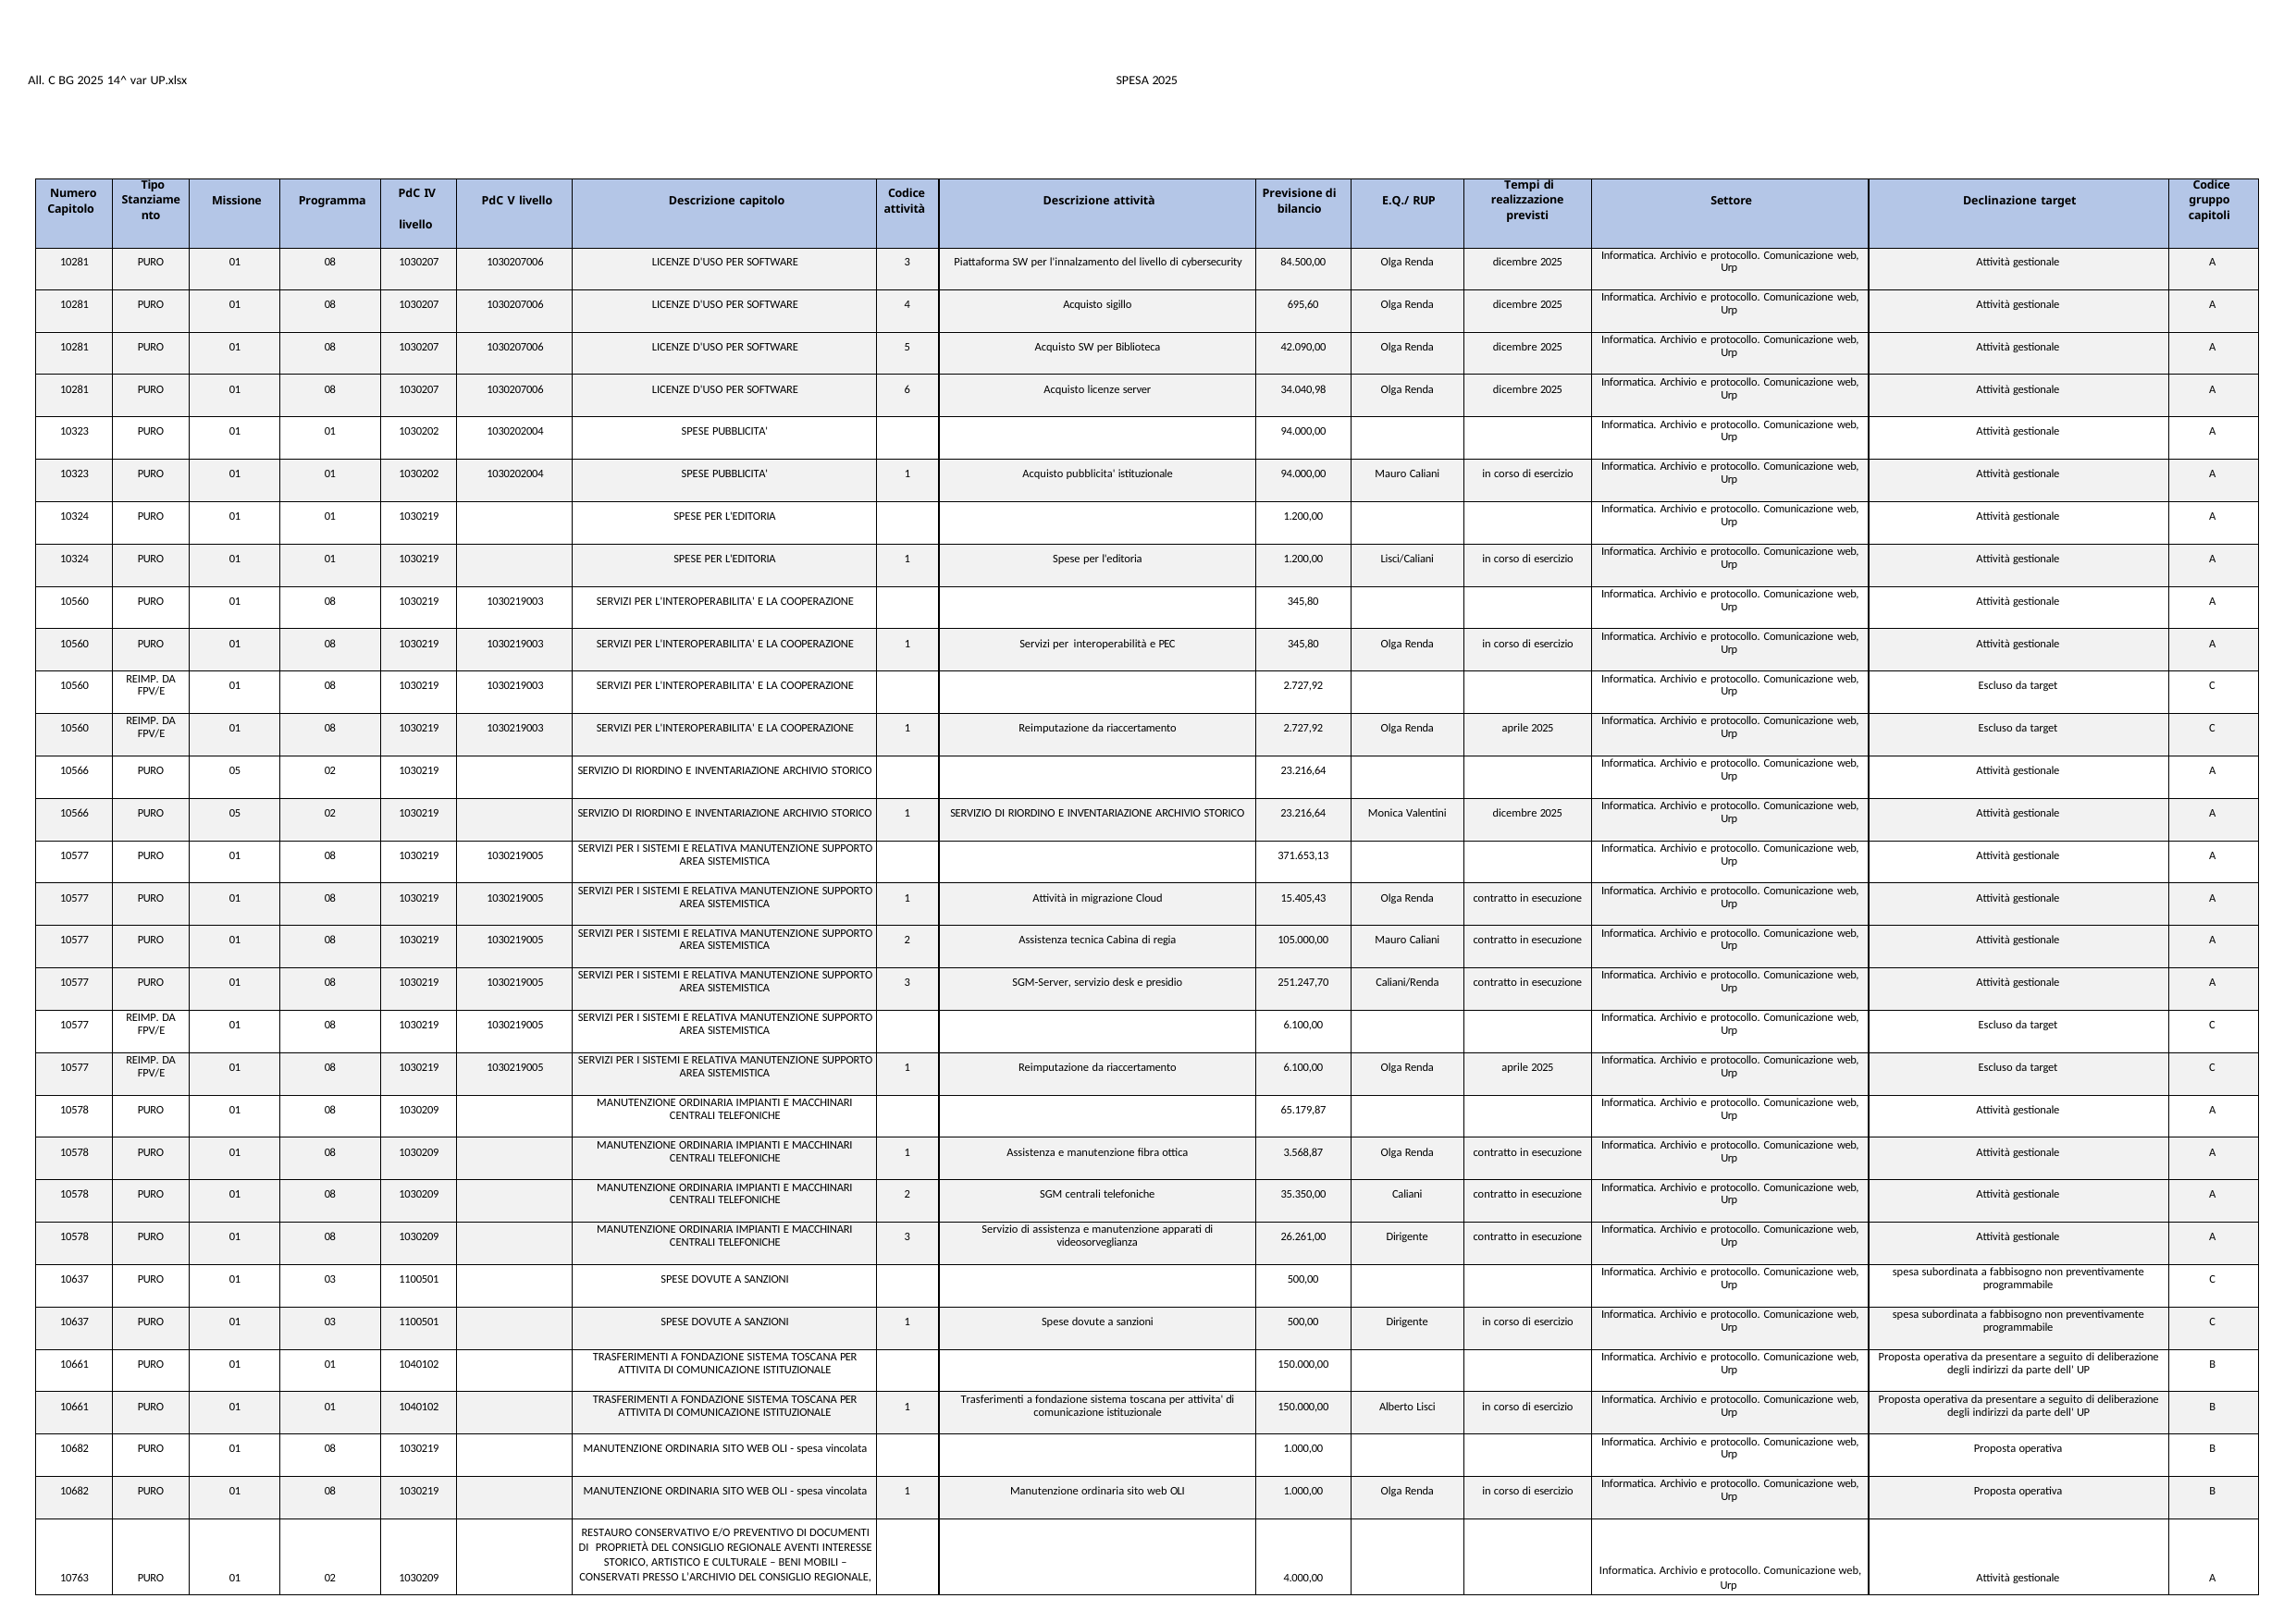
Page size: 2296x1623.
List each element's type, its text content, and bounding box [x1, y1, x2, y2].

table_cell 1030219005 [457, 926, 572, 967]
table_cell 150.000,00 [1256, 1350, 1351, 1391]
table_cell 10682 [36, 1477, 112, 1518]
table_cell 1030219005 [457, 968, 572, 1010]
table_cell 10560 [36, 714, 112, 756]
table_cell 01 [280, 1350, 380, 1391]
table_cell PURO [113, 417, 189, 459]
table_cell Olga Renda [1352, 1053, 1463, 1094]
table_header Descrizione attività [940, 179, 1255, 248]
table_cell Olga Renda [1352, 883, 1463, 925]
table_cell A [2169, 1137, 2258, 1179]
table_cell SERVIZI PER I SISTEMI E RELATIVA MANUTENZIONE SUPPORTO AREA SISTEMISTICA [573, 968, 876, 1010]
table_cell PURO [113, 1350, 189, 1391]
table_cell Informatica. Archivio e protocollo. Comunicazione web, Urp [1592, 883, 1868, 925]
table_cell Informatica. Archivio e protocollo. Comunicazione web, Urp [1592, 1308, 1868, 1348]
table_cell 1030219 [381, 587, 456, 628]
table_cell Caliani/Renda [1352, 968, 1463, 1010]
table_cell PURO [113, 1265, 189, 1307]
table_cell Dirigente [1352, 1223, 1463, 1264]
table_cell 1 [877, 1137, 938, 1179]
table_cell LICENZE D'USO PER SOFTWARE [573, 290, 876, 331]
table_cell [1352, 1096, 1463, 1137]
table_cell [877, 842, 938, 882]
table_cell 10578 [36, 1096, 112, 1137]
table_cell Proposta operativa da presentare a seguito di deliberazione degli indirizzi da parte dell' UP [1870, 1392, 2168, 1433]
table_cell 08 [280, 968, 380, 1010]
table_cell B [2169, 1477, 2258, 1518]
table_cell [940, 1096, 1255, 1137]
table_cell in corso di esercizio [1464, 1308, 1591, 1348]
table_cell 34.040,98 [1256, 375, 1351, 416]
table_cell 10578 [36, 1223, 112, 1264]
table_header Tempi di realizzazione previsti [1464, 179, 1591, 248]
table_cell 10324 [36, 502, 112, 544]
table_cell in corso di esercizio [1464, 545, 1591, 585]
table_cell REIMP. DA FPV/E [113, 1011, 189, 1052]
table_cell contratto in esecuzione [1464, 1180, 1591, 1222]
table_cell [940, 1011, 1255, 1052]
table_cell 1.200,00 [1256, 502, 1351, 544]
table_cell A [2169, 968, 2258, 1010]
table_cell Escluso da target [1870, 671, 2168, 713]
table_cell 15.405,43 [1256, 883, 1351, 925]
table_header Declinazione target [1870, 179, 2168, 248]
table_cell SGM centrali telefoniche [940, 1180, 1255, 1222]
table_cell Trasferimenti a fondazione sistema toscana per attivita' di comunicazione istituzionale [940, 1392, 1255, 1433]
table_cell Informatica. Archivio e protocollo. Comunicazione web, Urp [1592, 1011, 1868, 1052]
table_cell TRASFERIMENTI A FONDAZIONE SISTEMA TOSCANA PER ATTIVITA DI COMUNICAZIONE ISTITUZIONALE [573, 1392, 876, 1433]
table_cell [457, 1434, 572, 1476]
table_cell 01 [190, 587, 279, 628]
table_cell A [2169, 1180, 2258, 1222]
table_cell Assistenza tecnica Cabina di regia [940, 926, 1255, 967]
table_cell Informatica. Archivio e protocollo. Comunicazione web, Urp [1592, 1180, 1868, 1222]
table_cell Attività in migrazione Cloud [940, 883, 1255, 925]
table_cell A [2169, 417, 2258, 459]
table_cell Attività gestionale [1870, 1223, 2168, 1264]
table_cell 10763 [36, 1519, 112, 1594]
table_cell 10281 [36, 333, 112, 374]
table_cell 10281 [36, 290, 112, 331]
table_cell 08 [280, 333, 380, 374]
table_cell 3.568,87 [1256, 1137, 1351, 1179]
table_cell Acquisto licenze server [940, 375, 1255, 416]
table_cell 08 [280, 1011, 380, 1052]
table_cell [1352, 502, 1463, 544]
table_cell Attività gestionale [1870, 842, 2168, 882]
table_cell in corso di esercizio [1464, 1392, 1591, 1433]
table_cell 08 [280, 249, 380, 289]
table_cell Informatica. Archivio e protocollo. Comunicazione web, Urp [1592, 671, 1868, 713]
table_cell MANUTENZIONE ORDINARIA IMPIANTI E MACCHINARI CENTRALI TELEFONICHE [573, 1137, 876, 1179]
table_cell 08 [280, 1137, 380, 1179]
table_cell PURO [113, 968, 189, 1010]
table_cell 1100501 [381, 1265, 456, 1307]
table_cell Monica Valentini [1352, 799, 1463, 840]
table_cell 08 [280, 1180, 380, 1222]
table_cell PURO [113, 1434, 189, 1476]
table_header Codice attività [877, 179, 938, 248]
table_cell 01 [190, 1265, 279, 1307]
table_cell 345,80 [1256, 587, 1351, 628]
table_cell [1464, 671, 1591, 713]
table_cell 03 [280, 1265, 380, 1307]
table_cell 1 [877, 799, 938, 840]
table_cell 1030207006 [457, 333, 572, 374]
table_cell Informatica. Archivio e protocollo. Comunicazione web, Urp [1592, 926, 1868, 967]
table_cell [940, 1265, 1255, 1307]
table_cell PURO [113, 375, 189, 416]
table_cell Informatica. Archivio e protocollo. Comunicazione web, Urp [1592, 545, 1868, 585]
table_cell [1352, 671, 1463, 713]
table_cell [877, 417, 938, 459]
table_cell contratto in esecuzione [1464, 1137, 1591, 1179]
table_cell MANUTENZIONE ORDINARIA IMPIANTI E MACCHINARI CENTRALI TELEFONICHE [573, 1096, 876, 1137]
table_cell 1030219003 [457, 629, 572, 670]
table_cell PURO [113, 290, 189, 331]
table_cell LICENZE D'USO PER SOFTWARE [573, 249, 876, 289]
table_cell 1 [877, 460, 938, 501]
table_cell Olga Renda [1352, 333, 1463, 374]
table_cell 3 [877, 249, 938, 289]
table_cell 1040102 [381, 1392, 456, 1433]
table_cell 1030207 [381, 249, 456, 289]
table_cell Manutenzione ordinaria sito web OLI [940, 1477, 1255, 1518]
table_cell A [2169, 249, 2258, 289]
table_cell SPESE PUBBLICITA' [573, 460, 876, 501]
table_cell PURO [113, 460, 189, 501]
table_cell Attività gestionale [1870, 968, 2168, 1010]
table_cell contratto in esecuzione [1464, 883, 1591, 925]
table_cell 08 [280, 1096, 380, 1137]
table_cell Informatica. Archivio e protocollo. Comunicazione web, Urp [1592, 1350, 1868, 1391]
table_cell 01 [190, 333, 279, 374]
table_cell 1030219003 [457, 587, 572, 628]
table_cell [877, 1011, 938, 1052]
table_cell [1464, 1519, 1591, 1594]
table_cell dicembre 2025 [1464, 375, 1591, 416]
table_cell [1352, 1519, 1463, 1594]
table_cell 10577 [36, 1011, 112, 1052]
table_cell SERVIZI PER I SISTEMI E RELATIVA MANUTENZIONE SUPPORTO AREA SISTEMISTICA [573, 1053, 876, 1094]
table_cell PURO [113, 1477, 189, 1518]
table_cell Attività gestionale [1870, 883, 2168, 925]
table_cell Informatica. Archivio e protocollo. Comunicazione web, Urp [1592, 1137, 1868, 1179]
table_cell 10323 [36, 460, 112, 501]
table_cell Informatica. Archivio e protocollo. Comunicazione web, Urp [1592, 799, 1868, 840]
table_cell 1030207006 [457, 375, 572, 416]
table_cell [877, 587, 938, 628]
table_cell aprile 2025 [1464, 714, 1591, 756]
table_cell [940, 1434, 1255, 1476]
table_cell 2 [877, 926, 938, 967]
table_cell [457, 756, 572, 798]
table_cell SERVIZI PER L'INTEROPERABILITA' E LA COOPERAZIONE [573, 671, 876, 713]
table_cell Alberto Lisci [1352, 1392, 1463, 1433]
table_cell 3 [877, 968, 938, 1010]
table_cell B [2169, 1350, 2258, 1391]
table_cell 02 [280, 756, 380, 798]
table_cell 10560 [36, 587, 112, 628]
table_cell [457, 1180, 572, 1222]
table_cell PURO [113, 587, 189, 628]
table_cell [1464, 502, 1591, 544]
table_cell [940, 671, 1255, 713]
table_cell 1030219 [381, 629, 456, 670]
table_cell A [2169, 883, 2258, 925]
table_cell 1030207 [381, 333, 456, 374]
table_cell MANUTENZIONE ORDINARIA SITO WEB OLI - spesa vincolata [573, 1477, 876, 1518]
table_cell 08 [280, 1477, 380, 1518]
table_cell 4 [877, 290, 938, 331]
table_cell 1 [877, 629, 938, 670]
table_cell 08 [280, 714, 380, 756]
table_cell 10577 [36, 968, 112, 1010]
table_cell contratto in esecuzione [1464, 1223, 1591, 1264]
table_cell [877, 1350, 938, 1391]
table_cell 08 [280, 375, 380, 416]
table_cell A [2169, 1223, 2258, 1264]
table_cell Informatica. Archivio e protocollo. Comunicazione web, Urp [1592, 842, 1868, 882]
table_cell [1352, 1350, 1463, 1391]
table_cell 1030219005 [457, 1011, 572, 1052]
table_cell 01 [190, 417, 279, 459]
table_cell RESTAURO CONSERVATIVO E/O PREVENTIVO DI DOCUMENTI DI PROPRIETÀ DEL CONSIGLIO REGIONALE AVENTI INTERESSE STORICO, ARTISTICO E CULTURALE – BENI MOBILI – CONSERVATI PRESSO L’ARCHIVIO DEL CONSIGLIO REGIONALE, [573, 1519, 876, 1594]
table_cell [457, 1477, 572, 1518]
table_cell [940, 756, 1255, 798]
table_cell [457, 502, 572, 544]
table_cell 10661 [36, 1350, 112, 1391]
table_cell dicembre 2025 [1464, 290, 1591, 331]
table_cell Servizio di assistenza e manutenzione apparati di videosorveglianza [940, 1223, 1255, 1264]
table_header Previsione di bilancio [1256, 179, 1351, 248]
table_cell 3 [877, 1223, 938, 1264]
table_cell PURO [113, 1137, 189, 1179]
table_cell 08 [280, 1053, 380, 1094]
table_cell 10637 [36, 1265, 112, 1307]
table_cell 10577 [36, 842, 112, 882]
table_cell 105.000,00 [1256, 926, 1351, 967]
table_cell 10323 [36, 417, 112, 459]
table_cell A [2169, 1096, 2258, 1137]
table_cell 10578 [36, 1180, 112, 1222]
table_cell PURO [113, 545, 189, 585]
table_cell 01 [280, 545, 380, 585]
table_cell 01 [190, 1519, 279, 1594]
table_cell 1030207006 [457, 249, 572, 289]
table_cell Attività gestionale [1870, 460, 2168, 501]
table_cell 4.000,00 [1256, 1519, 1351, 1594]
table_cell Attività gestionale [1870, 1519, 2168, 1594]
table_cell 1030219 [381, 714, 456, 756]
table_cell 01 [190, 1392, 279, 1433]
table_cell Escluso da target [1870, 1053, 2168, 1094]
table_cell Informatica. Archivio e protocollo. Comunicazione web, Urp [1592, 587, 1868, 628]
table_cell C [2169, 1265, 2258, 1307]
table_cell dicembre 2025 [1464, 799, 1591, 840]
table_cell [1352, 587, 1463, 628]
table_cell 01 [190, 926, 279, 967]
table_cell contratto in esecuzione [1464, 926, 1591, 967]
table_cell 10566 [36, 756, 112, 798]
table_cell 08 [280, 1434, 380, 1476]
table_cell 10577 [36, 883, 112, 925]
table_cell Informatica. Archivio e protocollo. Comunicazione web, Urp [1592, 1096, 1868, 1137]
table_cell Olga Renda [1352, 290, 1463, 331]
table_cell Piattaforma SW per l'innalzamento del livello di cybersecurity [940, 249, 1255, 289]
table_cell 01 [190, 375, 279, 416]
table_cell PURO [113, 249, 189, 289]
table_cell [1352, 417, 1463, 459]
table_cell Attività gestionale [1870, 249, 2168, 289]
table_cell SERVIZI PER L'INTEROPERABILITA' E LA COOPERAZIONE [573, 629, 876, 670]
table_cell A [2169, 629, 2258, 670]
table_cell contratto in esecuzione [1464, 968, 1591, 1010]
table_cell A [2169, 587, 2258, 628]
table_header Missione [190, 179, 279, 248]
table_cell [1464, 842, 1591, 882]
table_cell 1030219003 [457, 671, 572, 713]
table_cell Reimputazione da riaccertamento [940, 714, 1255, 756]
table_cell [877, 1434, 938, 1476]
table_cell 01 [190, 460, 279, 501]
table_cell [877, 502, 938, 544]
table_cell [457, 1392, 572, 1433]
table_cell MANUTENZIONE ORDINARIA SITO WEB OLI - spesa vincolata [573, 1434, 876, 1476]
table_cell Informatica. Archivio e protocollo. Comunicazione web, Urp [1592, 756, 1868, 798]
table_cell 1030202 [381, 460, 456, 501]
table_cell in corso di esercizio [1464, 629, 1591, 670]
table_cell Proposta operativa da presentare a seguito di deliberazione degli indirizzi da parte dell' UP [1870, 1350, 2168, 1391]
table_cell PURO [113, 1096, 189, 1137]
table_cell Informatica. Archivio e protocollo. Comunicazione web, Urp [1592, 290, 1868, 331]
table_header E.Q./ RUP [1352, 179, 1463, 248]
table_cell PURO [113, 502, 189, 544]
table_cell PURO [113, 333, 189, 374]
table_cell A [2169, 375, 2258, 416]
table_cell Spese dovute a sanzioni [940, 1308, 1255, 1348]
table_cell 1030202004 [457, 417, 572, 459]
table_cell 1030219 [381, 1053, 456, 1094]
table_cell SERVIZI PER L'INTEROPERABILITA' E LA COOPERAZIONE [573, 587, 876, 628]
table_cell [940, 1350, 1255, 1391]
table_header PdC V livello [457, 179, 572, 248]
table_cell SERVIZI PER I SISTEMI E RELATIVA MANUTENZIONE SUPPORTO AREA SISTEMISTICA [573, 1011, 876, 1052]
table_cell [457, 545, 572, 585]
table_cell 08 [280, 1223, 380, 1264]
table_header Numero Capitolo [36, 179, 112, 248]
table_cell [1464, 1434, 1591, 1476]
table_cell 08 [280, 290, 380, 331]
table_cell PURO [113, 926, 189, 967]
table_cell 1.000,00 [1256, 1434, 1351, 1476]
table_cell 35.350,00 [1256, 1180, 1351, 1222]
table_cell 10324 [36, 545, 112, 585]
table_cell 1030219 [381, 756, 456, 798]
table_cell 1030207 [381, 290, 456, 331]
table_cell SPESE DOVUTE A SANZIONI [573, 1265, 876, 1307]
table_cell Mauro Caliani [1352, 926, 1463, 967]
table_cell 10577 [36, 1053, 112, 1094]
table_cell Informatica. Archivio e protocollo. Comunicazione web, Urp [1592, 333, 1868, 374]
table_cell 10578 [36, 1137, 112, 1179]
table_cell Attività gestionale [1870, 417, 2168, 459]
table_cell 01 [190, 1053, 279, 1094]
table_cell 1 [877, 1308, 938, 1348]
table_cell spesa subordinata a fabbisogno non preventivamente programmabile [1870, 1308, 2168, 1348]
table_cell [877, 1096, 938, 1137]
table_cell 1.200,00 [1256, 545, 1351, 585]
table_cell Informatica. Archivio e protocollo. Comunicazione web, Urp [1592, 629, 1868, 670]
table_cell 01 [190, 502, 279, 544]
table_cell Escluso da target [1870, 714, 2168, 756]
table_cell 1.000,00 [1256, 1477, 1351, 1518]
table_cell spesa subordinata a fabbisogno non preventivamente programmabile [1870, 1265, 2168, 1307]
table_cell 1030219 [381, 842, 456, 882]
table_cell 1 [877, 1477, 938, 1518]
table_cell Informatica. Archivio e protocollo. Comunicazione web, Urp [1592, 714, 1868, 756]
table_cell Olga Renda [1352, 714, 1463, 756]
table_header Programma [280, 179, 380, 248]
table_cell 08 [280, 883, 380, 925]
table_cell 345,80 [1256, 629, 1351, 670]
table_cell Informatica. Archivio e protocollo. Comunicazione web, Urp [1592, 460, 1868, 501]
table_cell Olga Renda [1352, 249, 1463, 289]
table_cell 23.216,64 [1256, 799, 1351, 840]
table_cell 1030202004 [457, 460, 572, 501]
table_cell [457, 1519, 572, 1594]
table_cell TRASFERIMENTI A FONDAZIONE SISTEMA TOSCANA PER ATTIVITA DI COMUNICAZIONE ISTITUZIONALE [573, 1350, 876, 1391]
table_cell Attività gestionale [1870, 587, 2168, 628]
table_cell Informatica. Archivio e protocollo. Comunicazione web, Urp [1592, 1265, 1868, 1307]
table_cell [1352, 756, 1463, 798]
table_cell 26.261,00 [1256, 1223, 1351, 1264]
table_cell 1030219005 [457, 842, 572, 882]
table_cell 05 [190, 756, 279, 798]
table_cell 01 [190, 1308, 279, 1348]
table_cell 10281 [36, 249, 112, 289]
table_cell 2 [877, 1180, 938, 1222]
table_cell 08 [280, 629, 380, 670]
table_cell 1030219003 [457, 714, 572, 756]
table_cell REIMP. DA FPV/E [113, 671, 189, 713]
table_cell Attività gestionale [1870, 1137, 2168, 1179]
table_cell Informatica. Archivio e protocollo. Comunicazione web, Urp [1592, 502, 1868, 544]
table_cell PURO [113, 1308, 189, 1348]
table_cell 5 [877, 333, 938, 374]
table_cell 6 [877, 375, 938, 416]
table_cell Proposta operativa [1870, 1477, 2168, 1518]
table_cell Informatica. Archivio e protocollo. Comunicazione web, Urp [1592, 417, 1868, 459]
table_cell Attività gestionale [1870, 545, 2168, 585]
table_cell 10566 [36, 799, 112, 840]
table_cell [457, 1350, 572, 1391]
table_cell 1030219 [381, 1011, 456, 1052]
table_cell SPESE DOVUTE A SANZIONI [573, 1308, 876, 1348]
table_cell [457, 1265, 572, 1307]
table_cell 1030209 [381, 1223, 456, 1264]
table_cell 10281 [36, 375, 112, 416]
table_cell C [2169, 714, 2258, 756]
table_cell 1030219 [381, 671, 456, 713]
table_cell 01 [190, 1137, 279, 1179]
table_cell [877, 671, 938, 713]
table_cell Dirigente [1352, 1308, 1463, 1348]
table_cell Olga Renda [1352, 1477, 1463, 1518]
table_cell 2.727,92 [1256, 671, 1351, 713]
table_cell 1 [877, 1053, 938, 1094]
table_cell Informatica. Archivio e protocollo. Comunicazione web, Urp [1592, 1223, 1868, 1264]
table_cell [1352, 1011, 1463, 1052]
table_cell 695,60 [1256, 290, 1351, 331]
table_cell 1030219005 [457, 883, 572, 925]
table_cell [457, 1096, 572, 1137]
table_cell SERVIZI PER I SISTEMI E RELATIVA MANUTENZIONE SUPPORTO AREA SISTEMISTICA [573, 883, 876, 925]
table_cell Acquisto SW per Biblioteca [940, 333, 1255, 374]
table_cell 01 [190, 629, 279, 670]
table_cell [1464, 587, 1591, 628]
table_cell SPESE PER L'EDITORIA [573, 545, 876, 585]
table_cell [940, 417, 1255, 459]
table_cell 1 [877, 714, 938, 756]
table_cell 01 [190, 714, 279, 756]
table_cell SERVIZIO DI RIORDINO E INVENTARIAZIONE ARCHIVIO STORICO [940, 799, 1255, 840]
table_cell [1464, 1011, 1591, 1052]
table_cell 6.100,00 [1256, 1053, 1351, 1094]
table_cell [940, 842, 1255, 882]
table_cell SERVIZI PER I SISTEMI E RELATIVA MANUTENZIONE SUPPORTO AREA SISTEMISTICA [573, 926, 876, 967]
table_cell 10560 [36, 671, 112, 713]
table_cell 65.179,87 [1256, 1096, 1351, 1137]
table_cell Informatica. Archivio e protocollo. Comunicazione web, Urp [1592, 1434, 1868, 1476]
table_cell aprile 2025 [1464, 1053, 1591, 1094]
table_cell Informatica. Archivio e protocollo. Comunicazione web, Urp [1592, 1053, 1868, 1094]
table_cell [1352, 1434, 1463, 1476]
table_cell Proposta operativa [1870, 1434, 2168, 1476]
table_cell dicembre 2025 [1464, 333, 1591, 374]
table_cell B [2169, 1392, 2258, 1433]
table_cell Informatica. Archivio e protocollo. Comunicazione web, Urp [1592, 1477, 1868, 1518]
table_cell 1030209 [381, 1180, 456, 1222]
table_cell SERVIZI PER I SISTEMI E RELATIVA MANUTENZIONE SUPPORTO AREA SISTEMISTICA [573, 842, 876, 882]
table_cell Acquisto sigillo [940, 290, 1255, 331]
table_cell 08 [280, 671, 380, 713]
table_cell Attività gestionale [1870, 926, 2168, 967]
table_header Tipo Stanziame nto [113, 179, 189, 248]
table_cell 01 [190, 1096, 279, 1137]
table_cell 05 [190, 799, 279, 840]
table_cell MANUTENZIONE ORDINARIA IMPIANTI E MACCHINARI CENTRALI TELEFONICHE [573, 1180, 876, 1222]
table_cell 01 [190, 671, 279, 713]
table_cell 84.500,00 [1256, 249, 1351, 289]
table_cell PURO [113, 1519, 189, 1594]
table_header Codice gruppo capitoli [2169, 179, 2258, 248]
table_cell A [2169, 842, 2258, 882]
table_cell PURO [113, 883, 189, 925]
table_cell 1030219 [381, 545, 456, 585]
table_cell 01 [190, 1434, 279, 1476]
table_cell Lisci/Caliani [1352, 545, 1463, 585]
table_cell [1464, 756, 1591, 798]
table_cell Servizi per interoperabilità e PEC [940, 629, 1255, 670]
table_cell Escluso da target [1870, 1011, 2168, 1052]
table_cell SERVIZI PER L'INTEROPERABILITA' E LA COOPERAZIONE [573, 714, 876, 756]
table_cell C [2169, 1308, 2258, 1348]
table_cell Attività gestionale [1870, 1180, 2168, 1222]
table_cell 1030209 [381, 1096, 456, 1137]
table_cell 1030219 [381, 926, 456, 967]
table_cell A [2169, 545, 2258, 585]
table_cell 23.216,64 [1256, 756, 1351, 798]
table_cell 1030202 [381, 417, 456, 459]
table_cell 08 [280, 587, 380, 628]
table_cell 1030219 [381, 883, 456, 925]
table_cell 01 [190, 249, 279, 289]
table_cell 02 [280, 799, 380, 840]
table_cell 01 [190, 1223, 279, 1264]
table_cell in corso di esercizio [1464, 1477, 1591, 1518]
table_cell [457, 1223, 572, 1264]
table_cell 1 [877, 545, 938, 585]
table_cell [877, 1519, 938, 1594]
table_cell 1100501 [381, 1308, 456, 1348]
table_cell Attività gestionale [1870, 375, 2168, 416]
table_cell 10682 [36, 1434, 112, 1476]
table_cell PURO [113, 799, 189, 840]
table_cell Mauro Caliani [1352, 460, 1463, 501]
table_cell 1030209 [381, 1137, 456, 1179]
table_cell [1352, 842, 1463, 882]
table_cell Attività gestionale [1870, 333, 2168, 374]
table_cell 1030219 [381, 1434, 456, 1476]
table_cell [457, 1137, 572, 1179]
table_cell Acquisto pubblicita' istituzionale [940, 460, 1255, 501]
table_cell in corso di esercizio [1464, 460, 1591, 501]
table_cell 1030209 [381, 1519, 456, 1594]
table_cell 94.000,00 [1256, 417, 1351, 459]
table_cell 1030219 [381, 502, 456, 544]
table_cell PURO [113, 629, 189, 670]
table_cell SERVIZIO DI RIORDINO E INVENTARIAZIONE ARCHIVIO STORICO [573, 756, 876, 798]
table_cell [1464, 417, 1591, 459]
table_cell SERVIZIO DI RIORDINO E INVENTARIAZIONE ARCHIVIO STORICO [573, 799, 876, 840]
table_cell 01 [190, 968, 279, 1010]
table_cell 10661 [36, 1392, 112, 1433]
table_cell 500,00 [1256, 1308, 1351, 1348]
table_header PdC IV livello [381, 179, 456, 248]
table_cell REIMP. DA FPV/E [113, 1053, 189, 1094]
table_cell [877, 1265, 938, 1307]
table_cell A [2169, 926, 2258, 967]
table_cell PURO [113, 756, 189, 798]
table_cell Attività gestionale [1870, 502, 2168, 544]
table_cell SGM-Server, servizio desk e presidio [940, 968, 1255, 1010]
table_cell LICENZE D'USO PER SOFTWARE [573, 333, 876, 374]
table_cell Reimputazione da riaccertamento [940, 1053, 1255, 1094]
table_cell A [2169, 756, 2258, 798]
table_cell 1030219005 [457, 1053, 572, 1094]
table_cell [940, 1519, 1255, 1594]
table_cell 1030219 [381, 968, 456, 1010]
table_cell 01 [190, 1477, 279, 1518]
table_cell 10577 [36, 926, 112, 967]
table_cell C [2169, 1053, 2258, 1094]
table_cell SPESE PER L'EDITORIA [573, 502, 876, 544]
table_cell 1 [877, 883, 938, 925]
table_cell 500,00 [1256, 1265, 1351, 1307]
table_cell MANUTENZIONE ORDINARIA IMPIANTI E MACCHINARI CENTRALI TELEFONICHE [573, 1223, 876, 1264]
table_cell Informatica. Archivio e protocollo. Comunicazione web, Urp [1592, 1392, 1868, 1433]
table_cell A [2169, 799, 2258, 840]
table_cell Informatica. Archivio e protocollo. Comunicazione web, Urp [1592, 968, 1868, 1010]
table_cell Attività gestionale [1870, 756, 2168, 798]
table_cell 150.000,00 [1256, 1392, 1351, 1433]
table_cell 251.247,70 [1256, 968, 1351, 1010]
table_cell [457, 1308, 572, 1348]
table_cell [1352, 1265, 1463, 1307]
table_cell Informatica. Archivio e protocollo. Comunicazione web, Urp [1592, 249, 1868, 289]
table_cell 01 [280, 1392, 380, 1433]
table_cell C [2169, 1011, 2258, 1052]
table_cell 02 [280, 1519, 380, 1594]
table_cell [1464, 1265, 1591, 1307]
table_cell A [2169, 460, 2258, 501]
table_cell PURO [113, 842, 189, 882]
table_cell [877, 756, 938, 798]
table_cell Olga Renda [1352, 629, 1463, 670]
table_cell Olga Renda [1352, 375, 1463, 416]
table_header Settore [1592, 179, 1868, 248]
table_cell 2.727,92 [1256, 714, 1351, 756]
table_cell PURO [113, 1180, 189, 1222]
table_cell Assistenza e manutenzione fibra ottica [940, 1137, 1255, 1179]
table_cell PURO [113, 1392, 189, 1433]
table_cell SPESE PUBBLICITA' [573, 417, 876, 459]
table_cell 01 [280, 460, 380, 501]
table_cell [940, 502, 1255, 544]
table_cell 1030207 [381, 375, 456, 416]
table_cell Olga Renda [1352, 1137, 1463, 1179]
table_cell 01 [190, 842, 279, 882]
table_cell 10560 [36, 629, 112, 670]
table_cell 01 [190, 1011, 279, 1052]
table_cell PURO [113, 1223, 189, 1264]
table_cell 01 [190, 1180, 279, 1222]
table_cell 1040102 [381, 1350, 456, 1391]
table_cell LICENZE D'USO PER SOFTWARE [573, 375, 876, 416]
table_cell 08 [280, 842, 380, 882]
table_cell 01 [190, 883, 279, 925]
table_cell A [2169, 502, 2258, 544]
table_cell A [2169, 290, 2258, 331]
table_header Descrizione capitolo [573, 179, 876, 248]
table_cell Attività gestionale [1870, 1096, 2168, 1137]
table_cell A [2169, 1519, 2258, 1594]
table_cell Caliani [1352, 1180, 1463, 1222]
table_cell 01 [280, 417, 380, 459]
table_cell Spese per l'editoria [940, 545, 1255, 585]
table_cell [457, 799, 572, 840]
table_cell 1030207006 [457, 290, 572, 331]
table_cell 1 [877, 1392, 938, 1433]
table_cell 94.000,00 [1256, 460, 1351, 501]
table_cell dicembre 2025 [1464, 249, 1591, 289]
table_cell 08 [280, 926, 380, 967]
table_cell 03 [280, 1308, 380, 1348]
table_cell A [2169, 333, 2258, 374]
table_cell C [2169, 671, 2258, 713]
table_cell 1030219 [381, 799, 456, 840]
table_cell [1464, 1096, 1591, 1137]
table_cell 01 [190, 1350, 279, 1391]
table_cell 01 [190, 290, 279, 331]
table_cell 371.653,13 [1256, 842, 1351, 882]
table_cell Attività gestionale [1870, 290, 2168, 331]
table_cell 42.090,00 [1256, 333, 1351, 374]
table_cell 1030219 [381, 1477, 456, 1518]
table_cell 6.100,00 [1256, 1011, 1351, 1052]
table_cell Attività gestionale [1870, 629, 2168, 670]
table_cell 01 [280, 502, 380, 544]
table_cell REIMP. DA FPV/E [113, 714, 189, 756]
table_cell B [2169, 1434, 2258, 1476]
table_cell [940, 587, 1255, 628]
table_cell 01 [190, 545, 279, 585]
table_cell Attività gestionale [1870, 799, 2168, 840]
table_cell Informatica. Archivio e protocollo. Comunicazione web, Urp [1592, 1519, 1868, 1594]
table_cell [1464, 1350, 1591, 1391]
table_cell Informatica. Archivio e protocollo. Comunicazione web, Urp [1592, 375, 1868, 416]
table_cell 10637 [36, 1308, 112, 1348]
